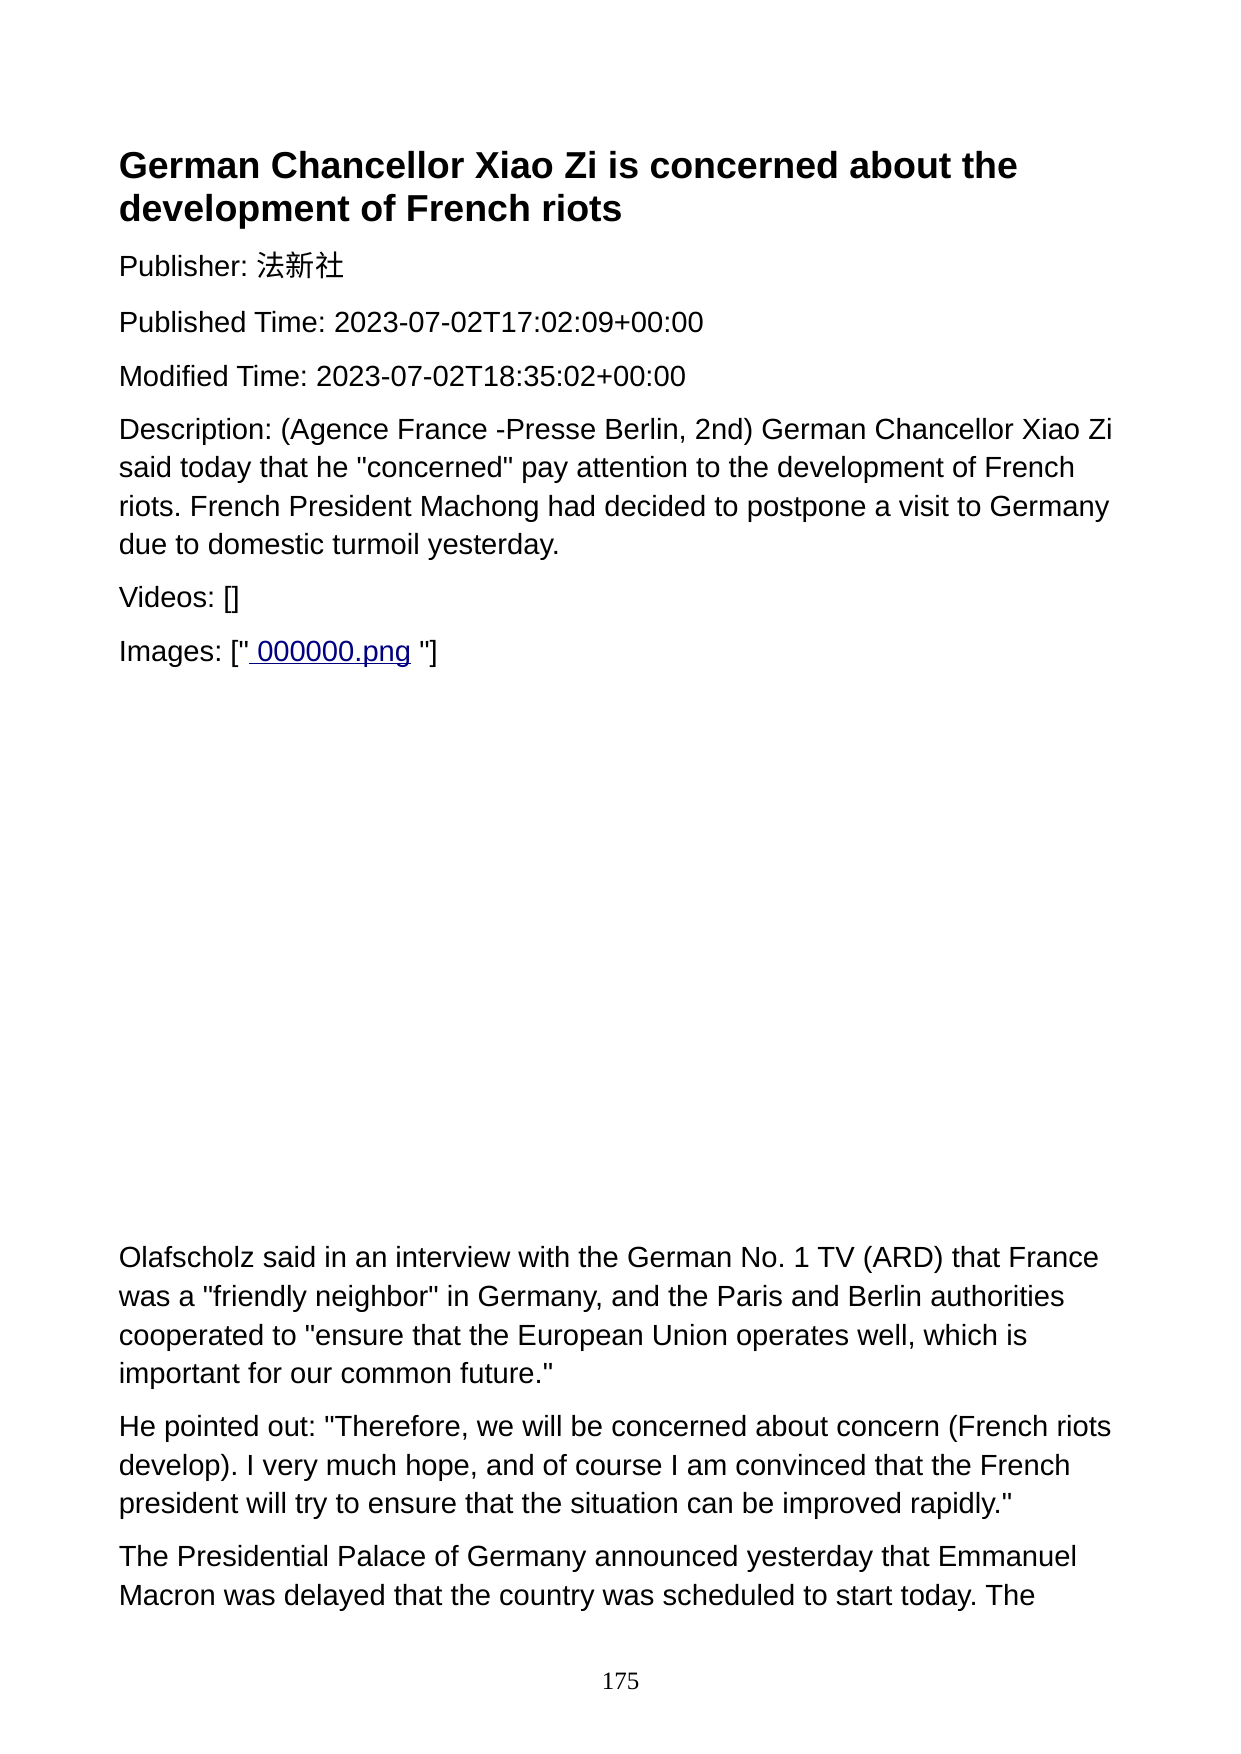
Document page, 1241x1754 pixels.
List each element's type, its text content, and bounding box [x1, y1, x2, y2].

text Description: (Agence France -Presse Berlin, 2nd) German Chancellor Xiao Zi said today that he "concerned" pay attention to the development of French riots. French President Machong had decided to postpone a visit to Germany due to domestic turmoil yesterday. [118, 412, 1122, 561]
text Publisher: 法新社 [118, 242, 1122, 284]
text Modified Time: 2023-07-02T18:35:02+00:00 [118, 358, 1122, 392]
text Images: [" 000000.png "] [118, 633, 1122, 667]
subtitle German Chancellor Xiao Zi is concerned about the development of French riots [118, 143, 1122, 230]
text Videos: [] [118, 580, 1122, 614]
text Published Time: 2023-07-02T17:02:09+00:00 [118, 305, 1122, 339]
text Olafscholz said in an interview with the German No. 1 TV (ARD) that France was a "friendly neighbor" in Germany, and the Paris and Berlin authorities cooperated to "ensure that the European Union operates well, which is important for our common future." [118, 687, 1122, 1390]
text He pointed out: "Therefore, we will be concerned about concern (French riots develop). I very much hope, and of course I am convinced that the French president will try to ensure that the situation can be improved rapidly." [118, 1409, 1122, 1520]
text The Presidential Palace of Germany announced yesterday that Emmanuel Macron was delayed that the country was scheduled to start today. The [118, 1539, 1122, 1612]
